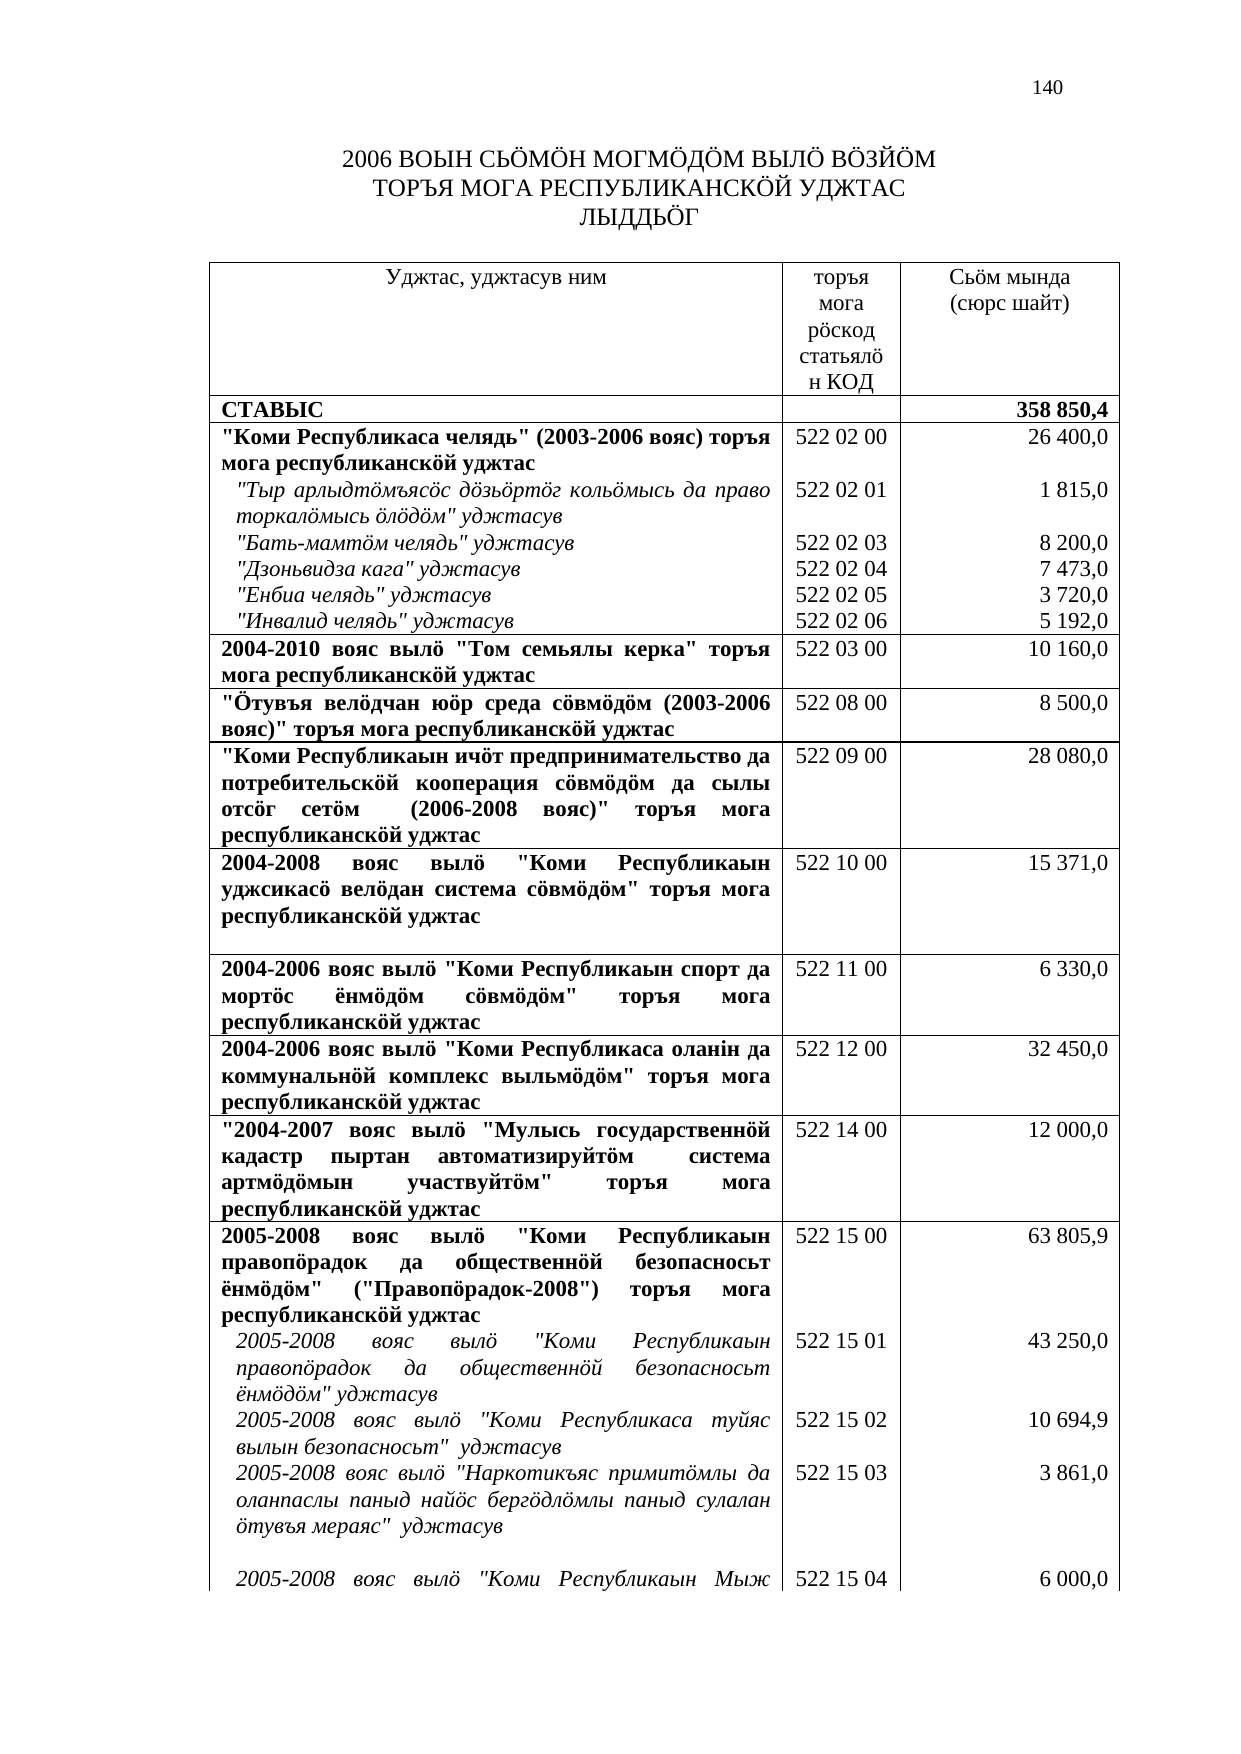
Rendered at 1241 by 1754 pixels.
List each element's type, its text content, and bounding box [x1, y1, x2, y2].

table_cell 2005-2008 вояс вылö "Наркотикъяс примитöмлы да оланпаслы паныд найöс бергöдлöмлы паныд сулалан öтувъя мераяс" уджтасув [210, 1459, 782, 1565]
table_cell "Бать-мамтöм челядь" уджтасув [210, 529, 782, 555]
table_cell 8 200,0 [901, 529, 1119, 555]
table_cell [1120, 422, 1167, 476]
table_cell 12 000,0 [901, 1116, 1119, 1221]
text 2006 ВОЫН СЬÖМÖН МОГМÖДÖМ ВЫЛÖ ВÖЗЙÖМ [222, 144, 1063, 173]
table_cell [1120, 476, 1167, 528]
table_cell 522 15 01 [783, 1328, 900, 1407]
table_cell 522 02 01 [783, 476, 900, 528]
table_cell 32 450,0 [901, 1036, 1119, 1114]
table_cell [1120, 1459, 1167, 1565]
table_cell 522 08 00 [783, 689, 900, 741]
table_cell [1120, 529, 1167, 555]
table_cell 522 02 05 [783, 581, 900, 608]
table_cell 522 09 00 [783, 743, 900, 848]
table_cell 3 861,0 [901, 1459, 1119, 1565]
table_cell "Öтувъя велöдчан юöр среда сöвмöдöм (2003-2006 вояс)" торъя мога республиканскöй уджтас [210, 689, 782, 741]
table_cell "Коми Республикаса челядь" (2003-2006 вояс) торъя мога республиканскöй уджтас [210, 423, 782, 476]
table_cell 2004-2006 вояс вылö "Коми Республикаын спорт да мортöс ёнмöдöм сöвмöдöм" торъя мога республиканскöй уджтас [210, 955, 782, 1034]
table_cell 10 160,0 [901, 635, 1119, 688]
table_cell "Коми Республикаын ичöт предпринимательство да потребительскöй кооперация сöвмöдöм да сылы отсöг сетöм (2006-2008 вояс)" торъя мога республиканскöй уджтас [210, 743, 782, 848]
table_cell "Дзоньвидза кага" уджтасув [210, 555, 782, 581]
table_cell [1120, 1328, 1167, 1407]
table_cell СТАВЫС [210, 396, 782, 422]
table_cell 6 000,0 [901, 1565, 1119, 1591]
table_cell [783, 396, 900, 422]
table_cell [1120, 741, 1167, 848]
table_cell [1120, 395, 1167, 422]
table_cell 522 15 03 [783, 1459, 900, 1565]
table_cell [1120, 954, 1167, 1034]
table_cell 522 03 00 [783, 635, 900, 688]
table_cell 3 720,0 [901, 581, 1119, 608]
table_cell 2004-2006 вояс вылö "Коми Республикаса оланiн да коммунальнöй комплекс выльмöдöм" торъя мога республиканскöй уджтас [210, 1036, 782, 1114]
table_cell 6 330,0 [901, 955, 1119, 1034]
table_cell [1120, 1115, 1167, 1221]
table_cell 8 500,0 [901, 689, 1119, 741]
table_cell 522 14 00 [783, 1116, 900, 1221]
table_cell 522 02 04 [783, 555, 900, 581]
table_cell 43 250,0 [901, 1328, 1119, 1407]
table_cell [1120, 581, 1167, 608]
table_cell 28 080,0 [901, 743, 1119, 848]
table_header [1120, 262, 1167, 395]
table_header торъя мога рöскод статьялöн КОД [783, 263, 900, 395]
table_cell 522 10 00 [783, 849, 900, 954]
table_cell 522 12 00 [783, 1036, 900, 1114]
table_cell "Инвалид челядь" уджтасув [210, 608, 782, 634]
table_cell 358 850,4 [901, 396, 1119, 422]
table_cell "Енбиа челядь" уджтасув [210, 581, 782, 608]
table_cell "2004-2007 вояс вылö "Мулысь государственнöй кадастр пыртан автоматизируйтöм система артмöдöмын участвуйтöм" торъя мога республиканскöй уджтас [210, 1116, 782, 1221]
table_cell [1120, 1035, 1167, 1114]
table_header Сьöм мында (сюрс шайт) [901, 263, 1119, 395]
text ЛЫДДЬÖГ [222, 202, 1063, 231]
table_cell 63 805,9 [901, 1222, 1119, 1327]
table_cell 1 815,0 [901, 476, 1119, 528]
text ТОРЪЯ МОГА РЕСПУБЛИКАНСКÖЙ УДЖТАС [222, 173, 1063, 202]
table_cell 522 15 02 [783, 1407, 900, 1459]
table_cell [1120, 848, 1167, 954]
table_cell 2005-2008 вояс вылö "Коми Республикаын Мыж [210, 1565, 782, 1591]
table_cell 26 400,0 [901, 423, 1119, 476]
table_cell [1120, 634, 1167, 688]
table_header Уджтас, уджтасув ним [210, 263, 782, 395]
table_cell 522 02 06 [783, 608, 900, 634]
table_cell [1120, 688, 1167, 741]
table_cell [1120, 1407, 1167, 1459]
table_cell 2005-2008 вояс вылö "Коми Республикаса туйяс вылын безопасносьт" уджтасув [210, 1407, 782, 1459]
table_cell 15 371,0 [901, 849, 1119, 954]
table_cell [1120, 1221, 1167, 1327]
table_cell 522 15 04 [783, 1565, 900, 1591]
table_cell [1120, 555, 1167, 581]
table_cell 2004-2008 вояс вылö "Коми Республикаын уджсикасö велöдан система сöвмöдöм" торъя мога республиканскöй уджтас [210, 849, 782, 954]
table_cell 7 473,0 [901, 555, 1119, 581]
table_cell [1120, 608, 1167, 634]
table_cell 2004-2010 вояс вылö "Том семьялы керка" торъя мога республиканскöй уджтас [210, 635, 782, 688]
table_cell 10 694,9 [901, 1407, 1119, 1459]
table_cell 5 192,0 [901, 608, 1119, 634]
table_cell "Тыр арлыдтöмъясöс дöзьöртöг кольöмысь да право торкалöмысь öлöдöм" уджтасув [210, 476, 782, 528]
table_cell 522 02 00 [783, 423, 900, 476]
table_cell 522 02 03 [783, 529, 900, 555]
table_cell 522 11 00 [783, 955, 900, 1034]
table_cell [1120, 1565, 1167, 1591]
table_cell 522 15 00 [783, 1222, 900, 1327]
table_cell 2005-2008 вояс вылö "Коми Республикаын правопöрадок да общественнöй безопасносьт ёнмöдöм" ("Правопöрадок-2008") торъя мога республиканскöй уджтас [210, 1222, 782, 1327]
table_cell 2005-2008 вояс вылö "Коми Республикаын правопöрадок да общественнöй безопасносьт ёнмöдöм" уджтасув [210, 1328, 782, 1407]
